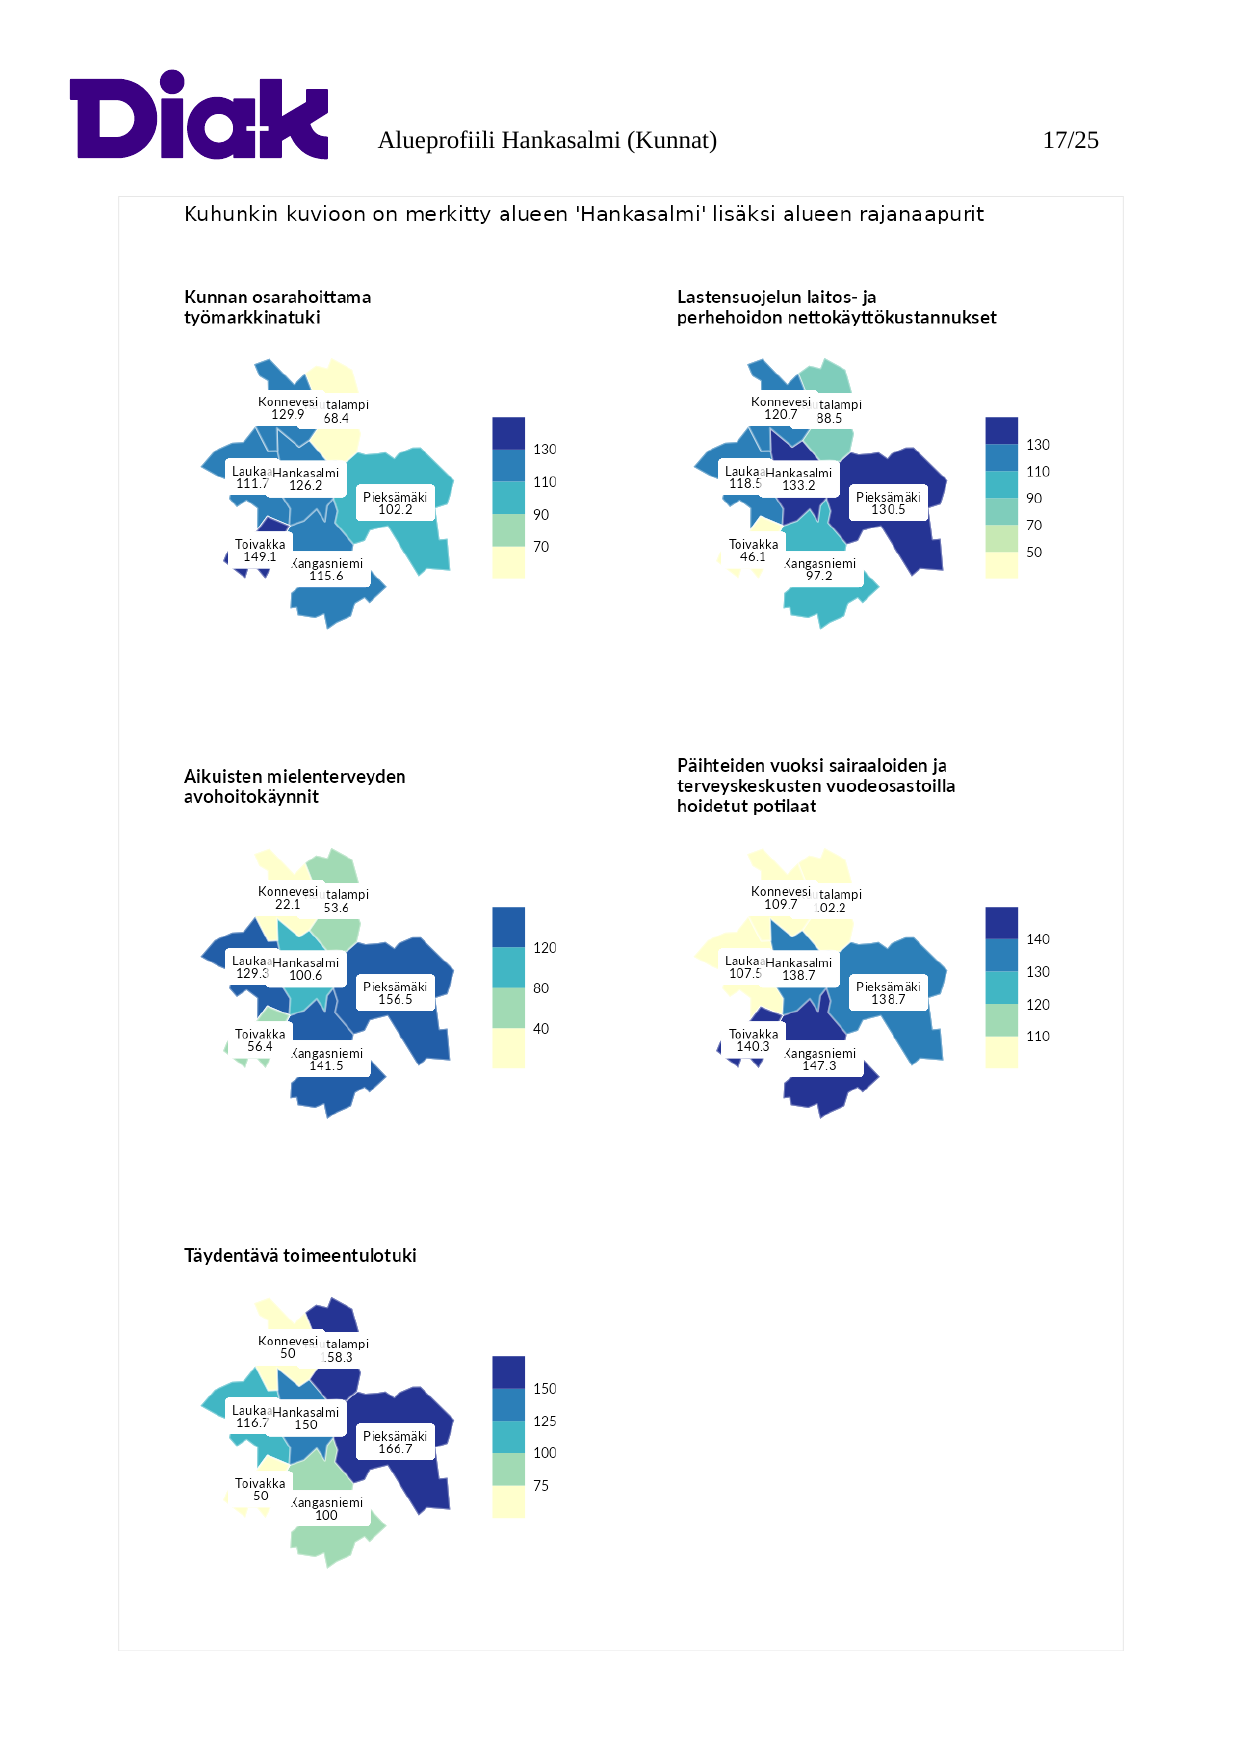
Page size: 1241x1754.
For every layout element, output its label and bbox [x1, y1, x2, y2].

picture [61, 196, 1179, 1651]
